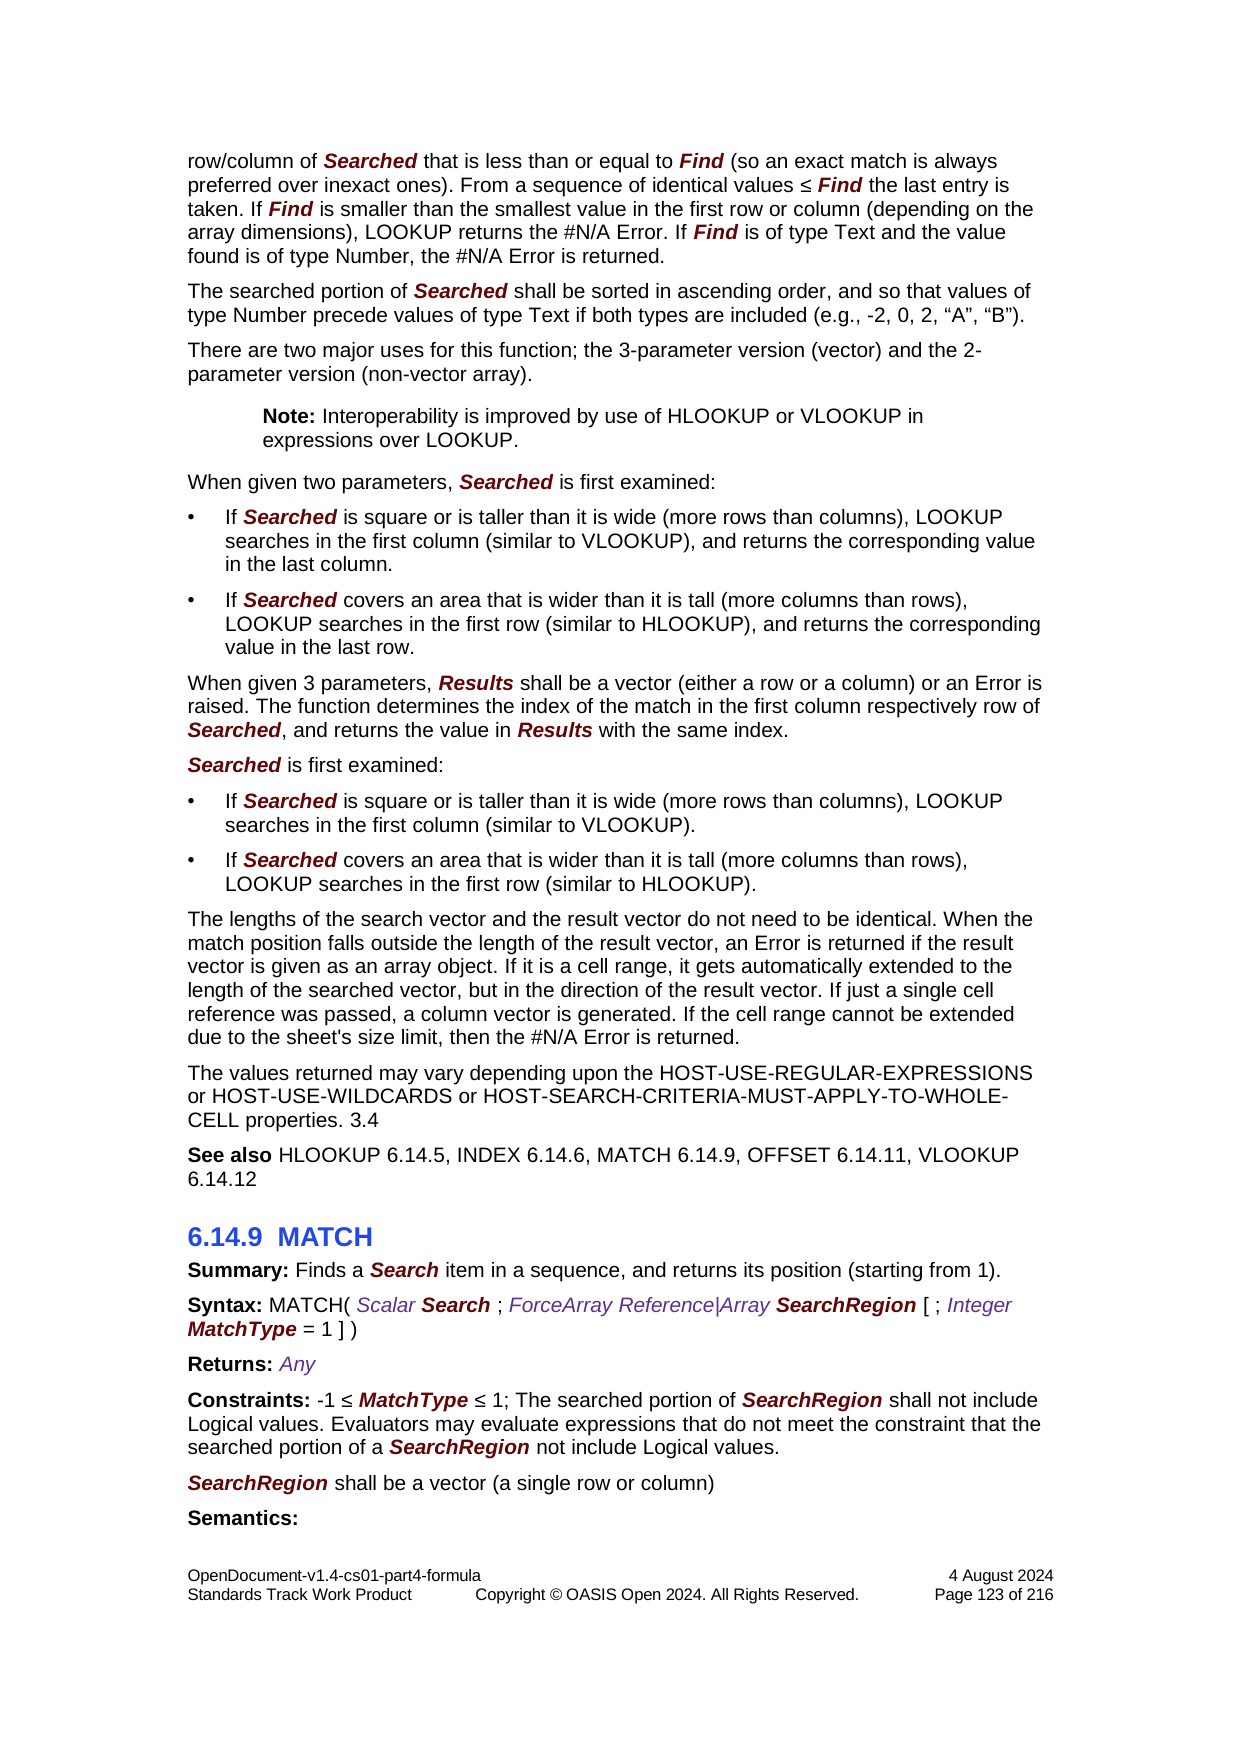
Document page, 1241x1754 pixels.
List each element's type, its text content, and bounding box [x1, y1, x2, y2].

text Note: Interoperability is improved by use of HLOOKUP or VLOOKUP in expressions over LOOKUP. [262, 404, 978, 452]
text Returns: Any [187, 1353, 1053, 1376]
list If Searched covers an area that is wider than it is tall (more columns than rows), LOOKUP searches in the first row (similar to HLOOKUP), and returns the corresponding value in the last row. [187, 588, 1053, 659]
list If Searched covers an area that is wider than it is tall (more columns than rows), LOOKUP searches in the first row (similar to HLOOKUP). [187, 849, 1053, 896]
text When given 3 parameters, Results shall be a vector (either a row or a column) or an Error is raised. The function determines the index of the match in the first column respectively row of Searched, and returns the value in Results with the same index. [187, 671, 1053, 742]
list If Searched is square or is taller than it is wide (more rows than columns), LOOKUP searches in the first column (similar to VLOOKUP). [187, 789, 1053, 837]
text The lengths of the search vector and the result vector do not need to be identical. When the match position falls outside the length of the result vector, an Error is returned if the result vector is given as an array object. If it is a cell range, it gets automatically extended to the length of the searched vector, but in the direction of the result vector. If just a single cell reference was passed, a column vector is generated. If the cell range cannot be extended due to the sheet's size limit, then the #N/A Error is returned. [187, 908, 1053, 1049]
text There are two major uses for this function; the 3-parameter version (vector) and the 2-parameter version (non-vector array). [187, 339, 1053, 386]
text Constraints: -1 ≤ MatchType ≤ 1; The searched portion of SearchRegion shall not include Logical values. Evaluators may evaluate expressions that do not meet the constraint that the searched portion of a SearchRegion not include Logical values. [187, 1388, 1053, 1459]
text Syntax: MATCH( Scalar Search ; ForceArray Reference|Array SearchRegion [ ; Integer MatchType = 1 ] ) [187, 1294, 1053, 1341]
text Summary: Finds a Search item in a sequence, and returns its position (starting from 1). [187, 1258, 1053, 1282]
text Searched is first examined: [187, 754, 1053, 777]
list If Searched is square or is taller than it is wide (more rows than columns), LOOKUP searches in the first column (similar to VLOOKUP), and returns the corresponding value in the last column. [187, 506, 1053, 576]
text SearchRegion shall be a vector (a single row or column) [187, 1471, 1053, 1495]
text See also HLOOKUP 6.14.5, INDEX 6.14.6, MATCH 6.14.9, OFFSET 6.14.11, VLOOKUP 6.14.12 [187, 1144, 1053, 1191]
text row/column of Searched that is less than or equal to Find (so an exact match is always preferred over inexact ones). From a sequence of identical values ≤ Find the last entry is taken. If Find is smaller than the smallest value in the first row or column (depending on the array dimensions), LOOKUP returns the #N/A Error. If Find is of type Text and the value found is of type Number, the #N/A Error is returned. [187, 150, 1053, 268]
text When given two parameters, Searched is first examined: [187, 470, 1053, 494]
text The values returned may vary depending upon the HOST-USE-REGULAR-EXPRESSIONS or HOST-USE-WILDCARDS or HOST-SEARCH-CRITERIA-MUST-APPLY-TO-WHOLE-CELL properties. 3.4 [187, 1061, 1053, 1132]
text The searched portion of Searched shall be sorted in ascending order, and so that values of type Number precede values of type Text if both types are included (e.g., -2, 0, 2, “A”, “B”). [187, 280, 1053, 327]
text Semantics: [187, 1507, 1053, 1530]
subtitle MATCH [187, 1222, 1053, 1252]
